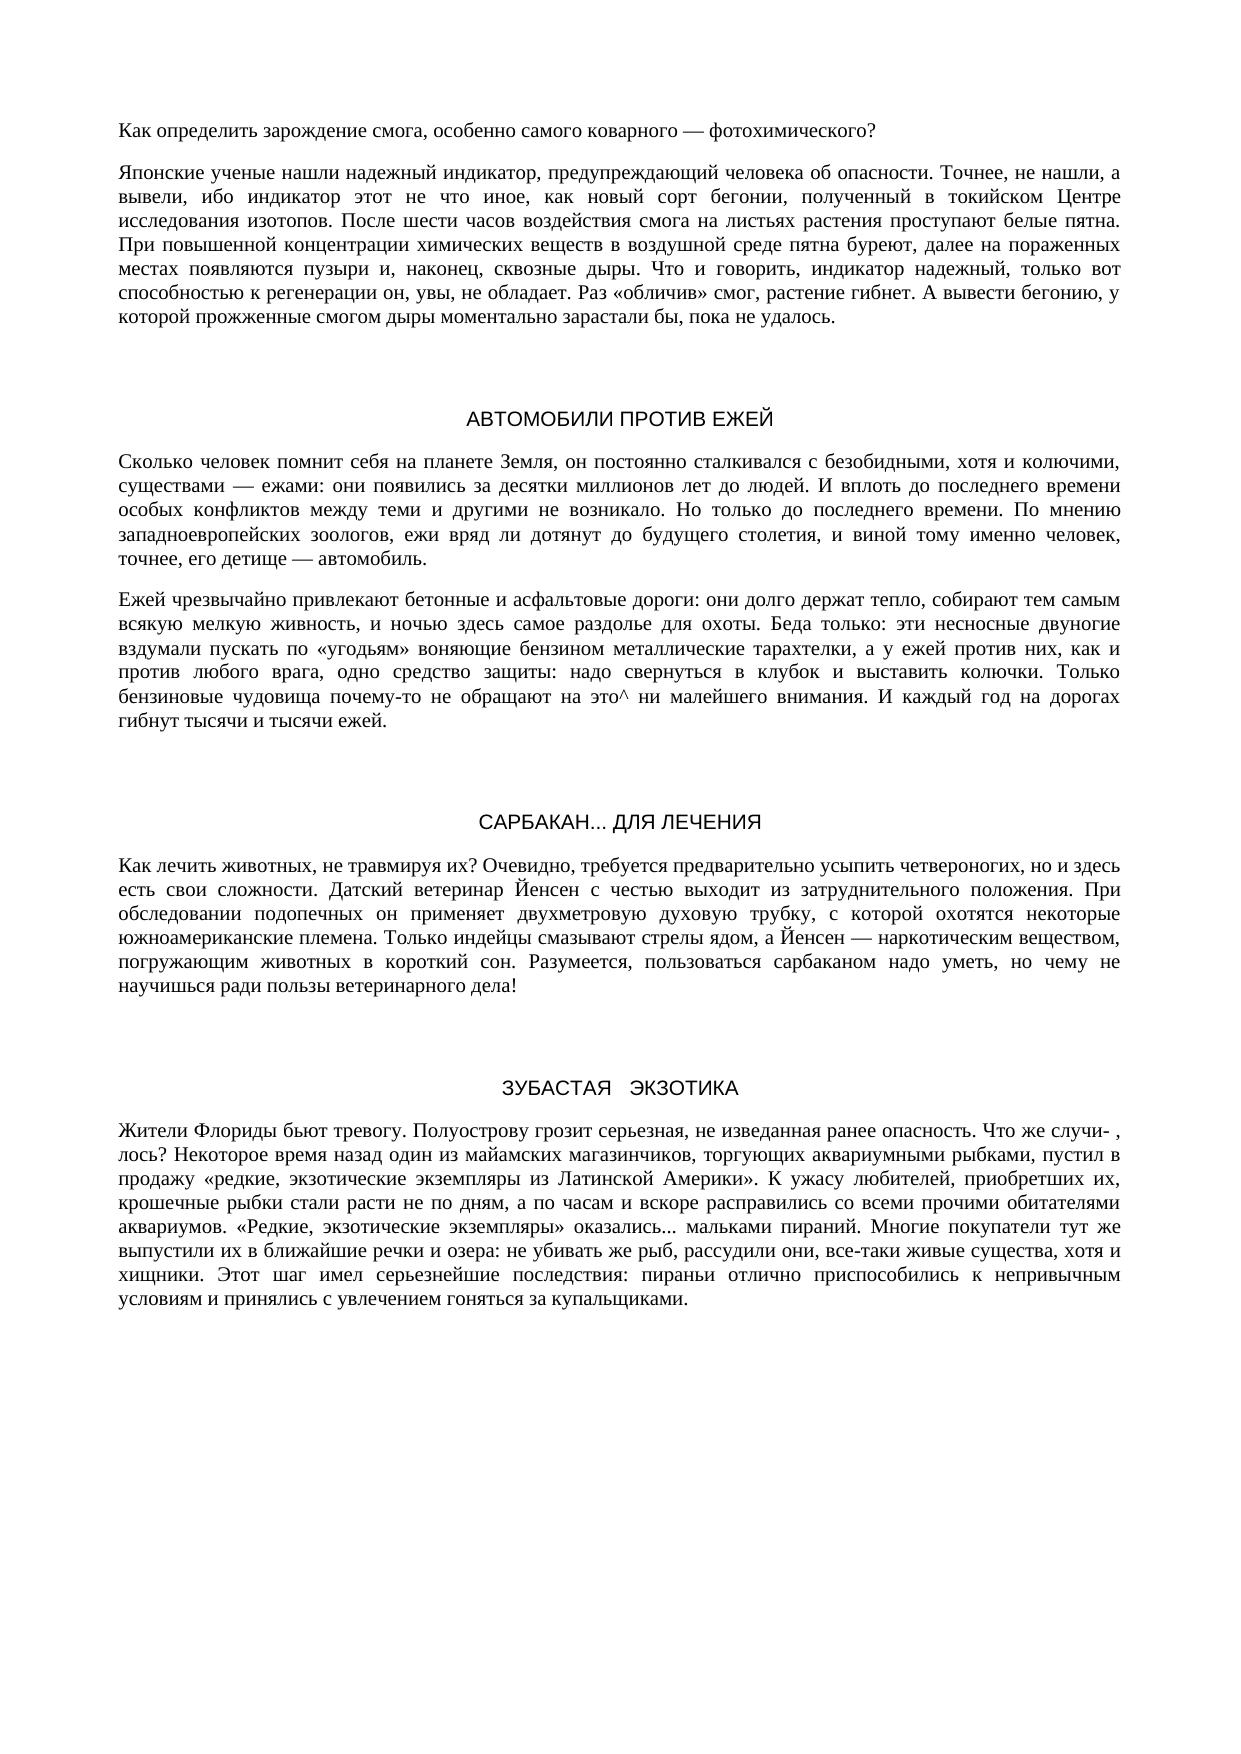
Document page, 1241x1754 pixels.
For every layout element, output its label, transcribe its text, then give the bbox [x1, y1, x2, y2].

subtitle АВТОМОБИЛИ ПРОТИВ ЕЖЕЙ [118, 407, 1122, 431]
text Как определить зарождение смога, особенно самого коварного — фотохимического? [118, 118, 1122, 142]
subtitle ЗУБАСТАЯ ЭКЗОТИКА [118, 1076, 1122, 1099]
text Ежей чрезвычайно привлекают бетонные и асфальтовые дороги: они долго держат тепло, собирают тем самым всякую мелкую живность, и ночью здесь самое раздолье для охоты. Беда только: эти несносные двуногие вздумали пускать по «угодьям» воняющие бензином металлические тарахтелки, а у ежей против них, как и против любого врага, одно средство защиты: надо свернуться в клубок и выставить колючки. Только бензиновые чудовища почему-то не обращают на это^ ни малейшего внимания. И каждый год на дорогах гибнут тысячи и тысячи ежей. [118, 587, 1122, 732]
text Японские ученые нашли надежный индикатор, предупреждающий человека об опасности. Точнее, не нашли, а вывели, ибо индикатор этот не что иное, как новый сорт бегонии, полученный в токийском Центре исследования изотопов. После шести часов воздействия смога на листьях растения проступают белые пятна. При повышенной концентрации химических веществ в воздушной среде пятна буреют, далее на пораженных местах появляются пузыри и, наконец, сквозные дыры. Что и говорить, индикатор надежный, только вот способностью к регенерации он, увы, не обладает. Раз «обличив» смог, растение гибнет. А вывести бегонию, у которой прожженные смогом дыры моментально зарастали бы, пока не удалось. [118, 160, 1122, 328]
subtitle САРБАКАН... ДЛЯ ЛЕЧЕНИЯ [118, 810, 1122, 834]
text Жители Флориды бьют тревогу. Полуострову грозит серьезная, не изведанная ранее опасность. Что же случи- , лось? Некоторое время назад один из майамских магазинчиков, торгующих аквариумными рыбками, пустил в продажу «редкие, экзотические экземпляры из Латинской Америки». К ужасу любителей, приобретших их, крошечные рыбки стали расти не по дням, а по часам и вскоре расправились со всеми прочими обитателями аквариумов. «Редкие, экзотические экземпляры» оказались... мальками пираний. Многие покупатели тут же выпустили их в ближайшие речки и озера: не убивать же рыб, рассудили они, все-таки живые существа, хотя и хищники. Этот шаг имел серьезнейшие последствия: пираньи отлично приспособились к непривычным условиям и принялись с увлечением гоняться за купальщиками. [118, 1118, 1122, 1310]
text Как лечить животных, не травмируя их? Очевидно, требуется предварительно усыпить четвероногих, но и здесь есть свои сложности. Датский ветеринар Йенсен с честью выходит из затруднительного положения. При обследовании подопечных он применяет двухметровую духовую трубку, с которой охотятся некоторые южноамериканские племена. Только индейцы смазывают стрелы ядом, а Йенсен — наркотическим веществом, погружающим животных в короткий сон. Разумеется, пользоваться сарбаканом надо уметь, но чему не научишься ради пользы ветеринарного дела! [118, 853, 1122, 997]
text Сколько человек помнит себя на планете Земля, он постоянно сталкивался с безобидными, хотя и колючими, существами — ежами: они появились за десятки миллионов лет до людей. И вплоть до последнего времени особых конфликтов между теми и другими не возникало. Но только до последнего времени. По мнению западноевропейских зоологов, ежи вряд ли дотянут до будущего столетия, и виной тому именно человек, точнее, его детище — автомобиль. [118, 449, 1122, 569]
